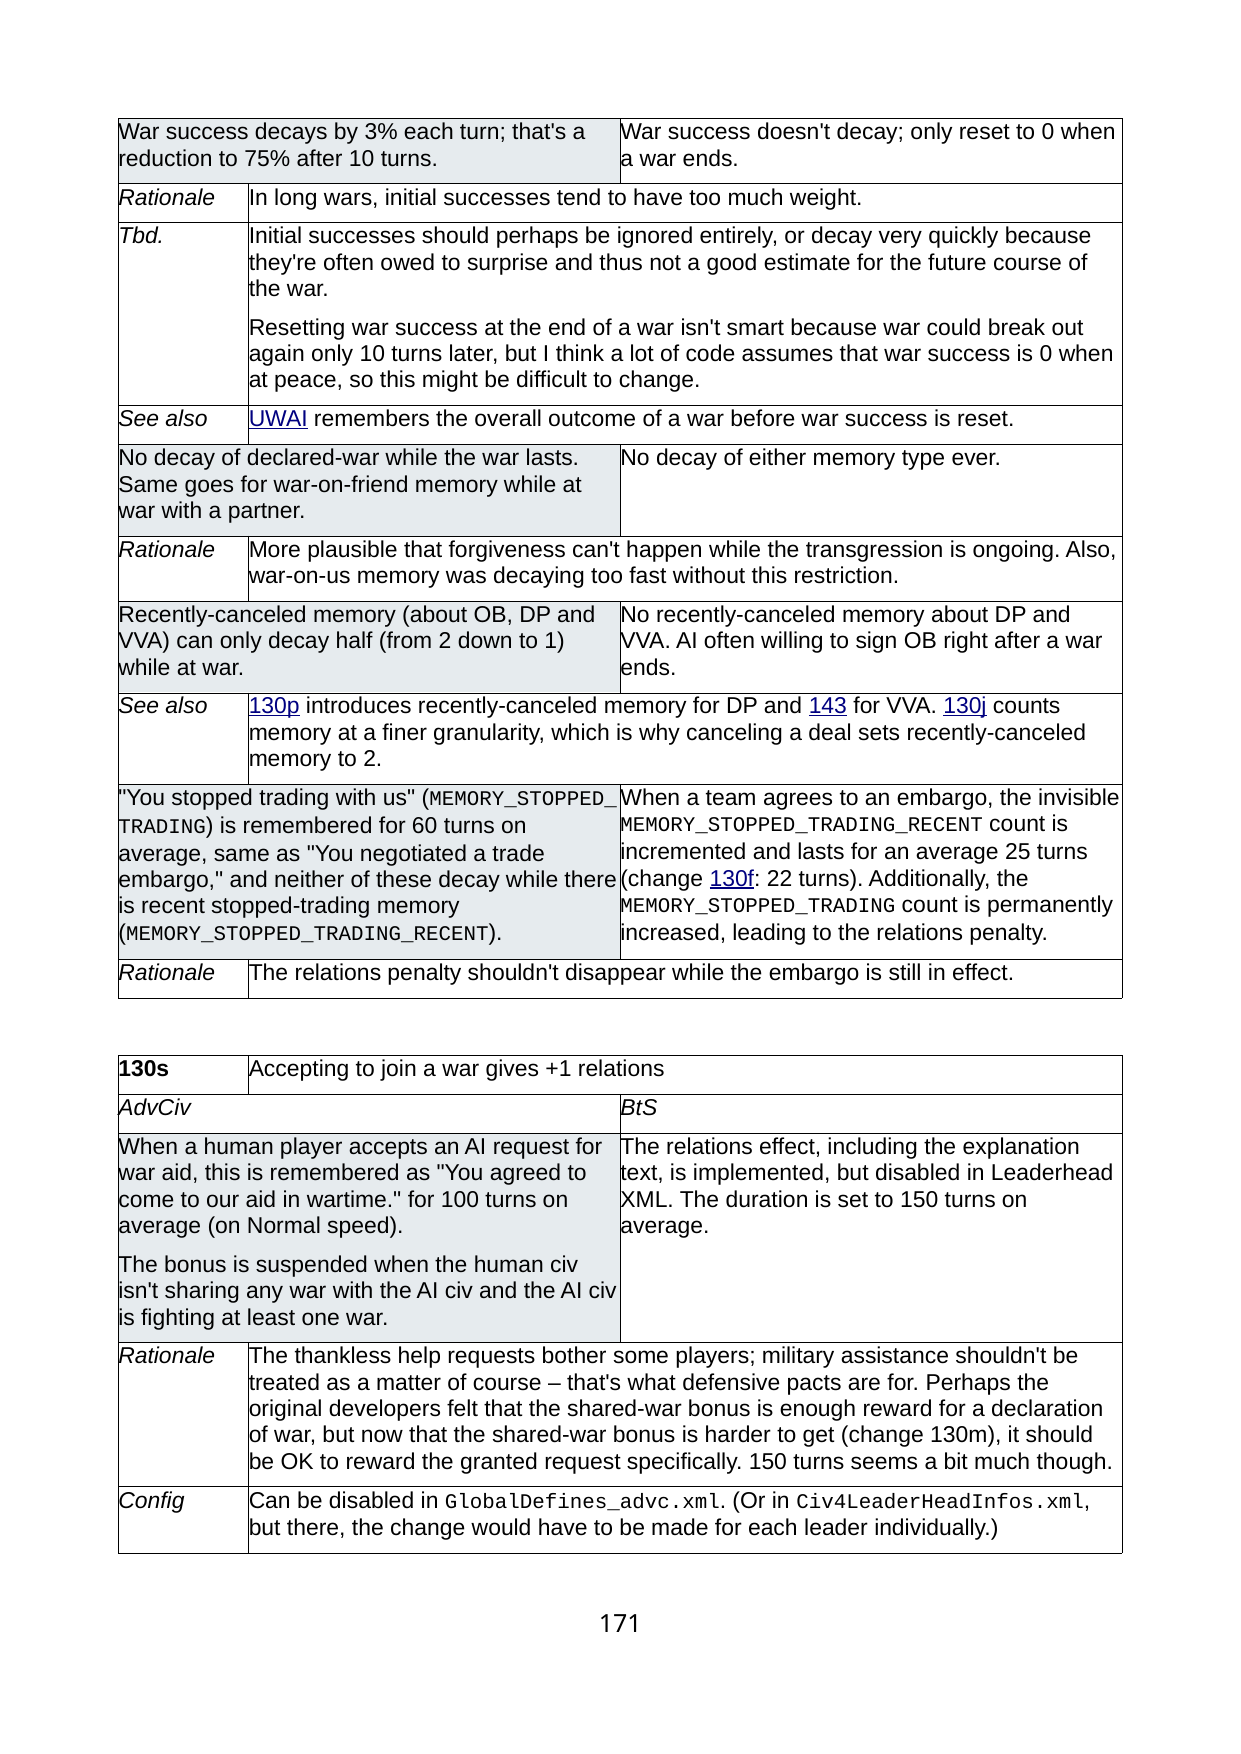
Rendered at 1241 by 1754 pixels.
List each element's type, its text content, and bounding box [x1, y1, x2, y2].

table_cell Can be disabled in GlobalDefines_advc.xml. (Or in Civ4LeaderHeadInfos.xml, but there, the change would have to be made for each leader individually.) [249, 1487, 1122, 1553]
table_cell War success doesn't decay; only reset to 0 when a war ends. [621, 119, 1122, 183]
table_cell Config [119, 1487, 248, 1553]
table_cell "You stopped trading with us" (MEMORY_STOPPED_ TRADING) is remembered for 60 turns on average, same as "You negotiated a trade embargo," and neither of these decay while there is recent stopped-trading memory (MEMORY_STOPPED_TRADING_RECENT). [119, 785, 620, 959]
table_cell The relations penalty shouldn't disappear while the embargo is still in effect. [249, 960, 1122, 997]
table_cell The relations effect, including the explanation text, is implemented, but disabled in Leaderhead XML. The duration is set to 150 turns on average. [621, 1134, 1122, 1342]
table_cell Initial successes should perhaps be ignored entirely, or decay very quickly because they're often owed to surprise and thus not a good estimate for the future course of the war. Resetting war success at the end of a war isn't smart because war could break out again only 10 turns later, but I think a lot of code assumes that war success is 0 when at peace, so this might be difficult to change. [249, 223, 1122, 405]
table_cell Rationale [119, 960, 248, 997]
table_cell AdvCiv [119, 1095, 620, 1133]
table_cell Tbd. [119, 223, 248, 405]
table_cell BtS [621, 1095, 1122, 1133]
table_cell Recently-canceled memory (about OB, DP and VVA) can only decay half (from 2 down to 1) while at war. [119, 602, 620, 692]
table_cell No decay of either memory type ever. [621, 445, 1122, 536]
table_cell When a human player accepts an AI request for war aid, this is remembered as "You agreed to come to our aid in wartime." for 100 turns on average (on Normal speed). The bonus is suspended when the human civ isn't sharing any war with the AI civ and the AI civ is fighting at least one war. [119, 1134, 620, 1342]
table_cell The thankless help requests bother some players; military assistance shouldn't be treated as a matter of course – that's what defensive pacts are for. Perhaps the original developers felt that the shared-war bonus is enough reward for a declaration of war, but now that the shared-war bonus is harder to get (change 130m), it should be OK to reward the granted request specifically. 150 turns seems a bit much though. [249, 1343, 1122, 1486]
table_cell In long wars, initial successes tend to have too much weight. [249, 184, 1122, 222]
table_cell More plausible that forgiveness can't happen while the transgression is ongoing. Also, war-on-us memory was decaying too fast without this restriction. [249, 537, 1122, 601]
table_header Accepting to join a war gives +1 relations [249, 1056, 1122, 1094]
table_cell No decay of declared-war while the war lasts. Same goes for war-on-friend memory while at war with a partner. [119, 445, 620, 536]
table_cell UWAI remembers the overall outcome of a war before war success is reset. [249, 406, 1122, 444]
table_cell Rationale [119, 537, 248, 601]
table_cell Rationale [119, 1343, 248, 1486]
table_cell See also [119, 694, 248, 784]
table_cell Rationale [119, 184, 248, 222]
table_cell See also [119, 406, 248, 444]
table_cell 130p introduces recently-canceled memory for DP and 143 for VVA. 130j counts memory at a finer granularity, which is why canceling a deal sets recently-canceled memory to 2. [249, 694, 1122, 784]
table_cell When a team agrees to an embargo, the invisible MEMORY_STOPPED_TRADING_RECENT count is incremented and lasts for an average 25 turns (change 130f: 22 turns). Additionally, the MEMORY_STOPPED_TRADING count is permanently increased, leading to the relations penalty. [621, 785, 1122, 959]
table_cell No recently-canceled memory about DP and VVA. AI often willing to sign OB right after a war ends. [621, 602, 1122, 692]
table_header 130s [119, 1056, 248, 1094]
table_cell War success decays by 3% each turn; that's a reduction to 75% after 10 turns. [119, 119, 620, 183]
